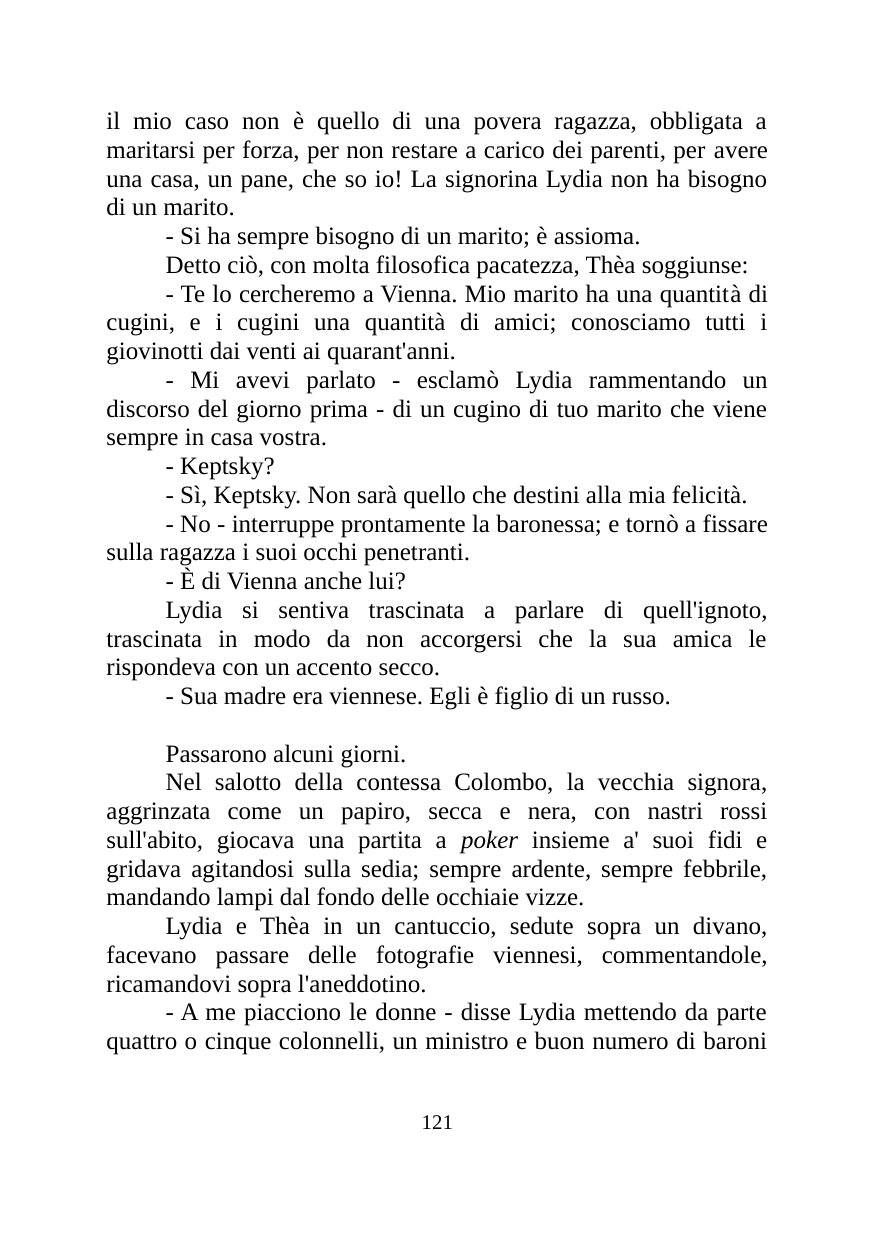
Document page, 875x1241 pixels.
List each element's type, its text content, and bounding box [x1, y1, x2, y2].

text Detto ciò, con molta filosofica pacatezza, Thèa soggiunse: [106, 250, 768, 279]
text - Keptsky? [106, 451, 768, 480]
text - Si ha sempre bisogno di un marito; è assioma. [106, 221, 768, 250]
text - Mi avevi parlato - esclamò Lydia rammentando un discorso del giorno prima - di un cugino di tuo marito che viene sempre in casa vostra. [106, 365, 768, 451]
text - No - interruppe prontamente la baronessa; e tornò a fissare sulla ragazza i suoi occhi penetranti. [106, 509, 768, 566]
text Nel salotto della contessa Colombo, la vecchia signora, aggrinzata come un papiro, secca e nera, con nastri rossi sull'abito, giocava una partita a poker insieme a' suoi fidi e gridava agitandosi sulla sedia; sempre ardente, sempre febbrile, mandando lampi dal fondo delle occhiaie vizze. [106, 767, 768, 911]
text Lydia e Thèa in un cantuccio, sedute sopra un divano, facevano passare delle fotografie viennesi, commentandole, ricamandovi sopra l'aneddotino. [106, 911, 768, 997]
text - Te lo cercheremo a Vienna. Mio marito ha una quantità di cugini, e i cugini una quantità di amici; conosciamo tutti i giovinotti dai venti ai quarant'anni. [106, 279, 768, 365]
text Passarono alcuni giorni. [106, 739, 768, 767]
text - Sì, Keptsky. Non sarà quello che destini alla mia felicità. [106, 480, 768, 509]
text - A me piacciono le donne - disse Lydia mettendo da parte quattro o cinque colonnelli, un ministro e buon numero di baroni [106, 997, 768, 1055]
text il mio caso non è quello di una povera ragazza, obbligata a maritarsi per forza, per non restare a carico dei parenti, per avere una casa, un pane, che so io! La signorina Lydia non ha bisogno di un marito. [106, 106, 768, 221]
text - Sua madre era viennese. Egli è figlio di un russo. [106, 681, 768, 710]
text - È di Vienna anche lui? [106, 566, 768, 595]
text Lydia si sentiva trascinata a parlare di quell'ignoto, trascinata in modo da non accorgersi che la sua amica le rispondeva con un accento secco. [106, 595, 768, 681]
